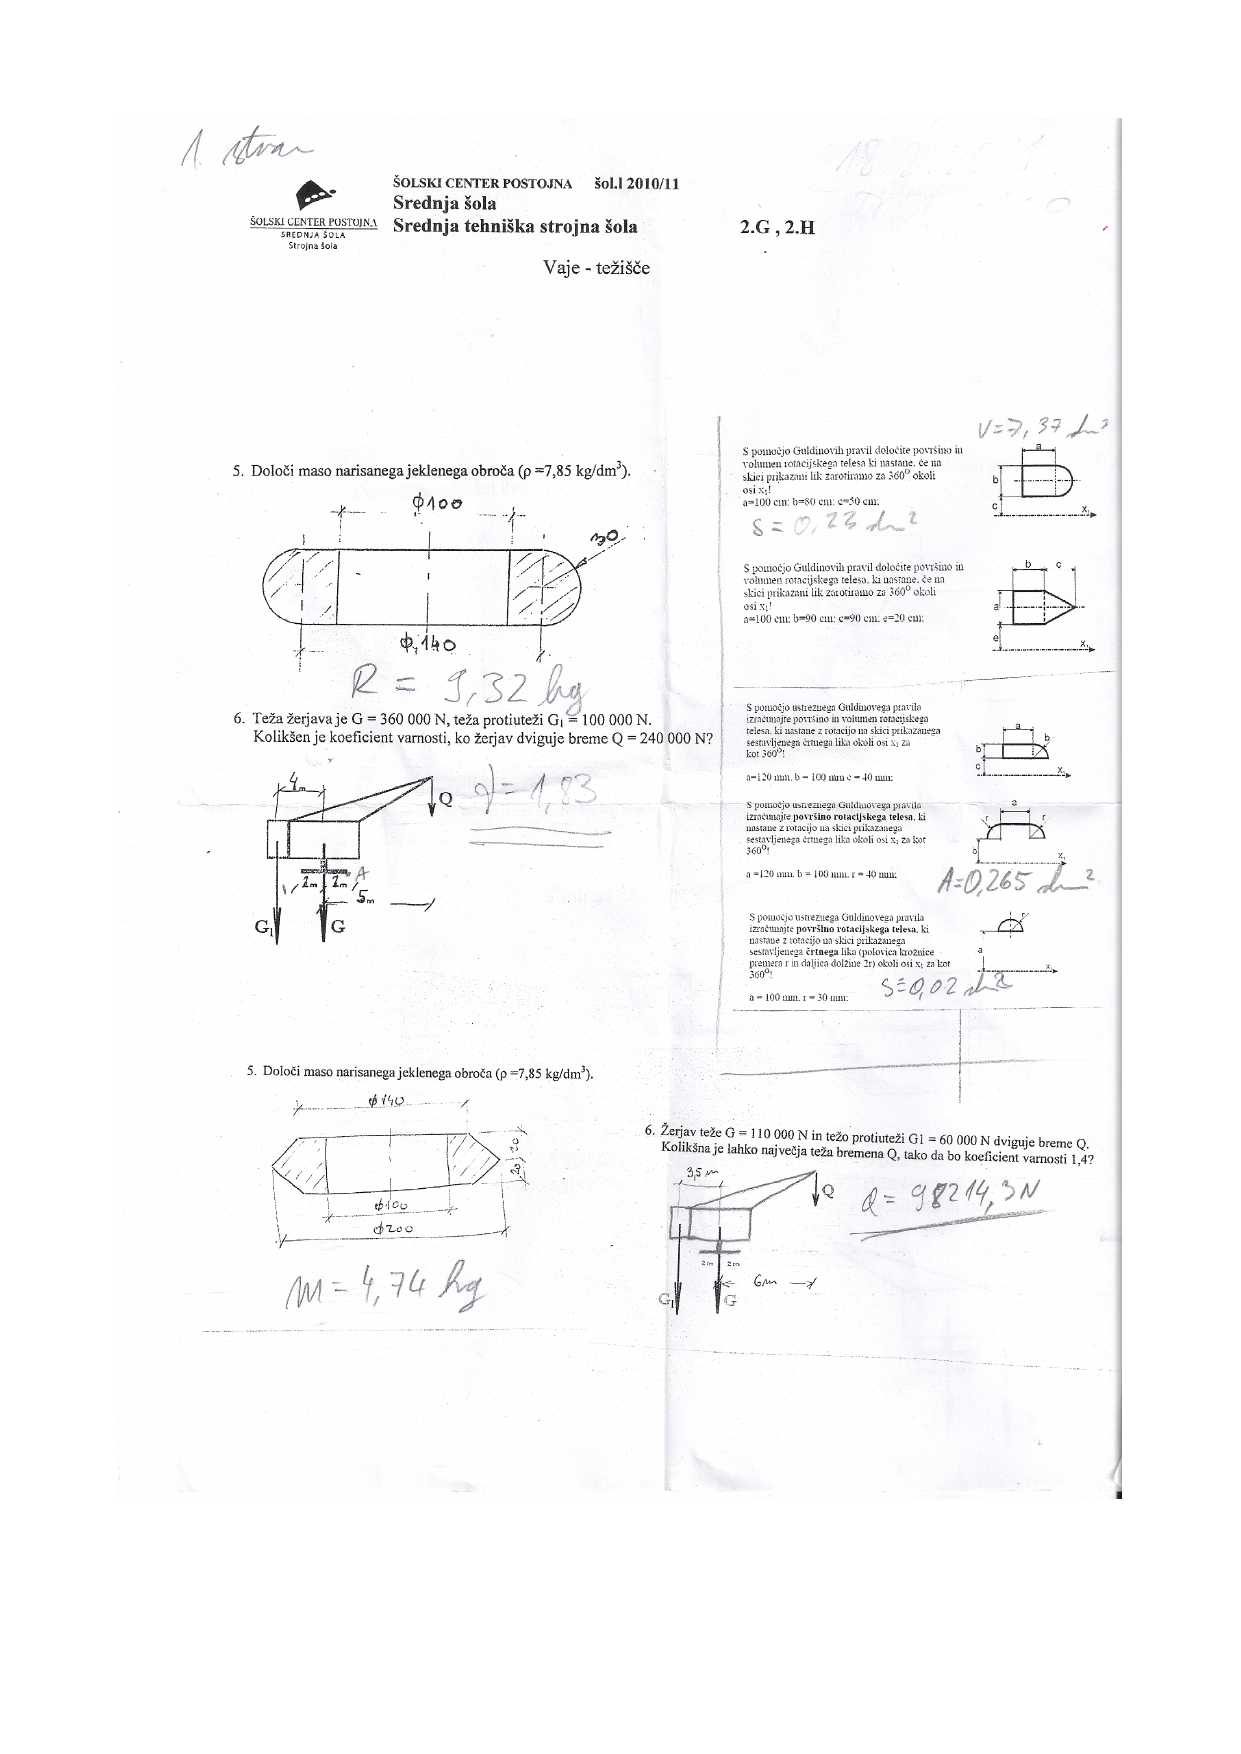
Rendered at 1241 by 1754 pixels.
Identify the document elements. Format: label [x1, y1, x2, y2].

picture [118, 118, 1122, 1499]
